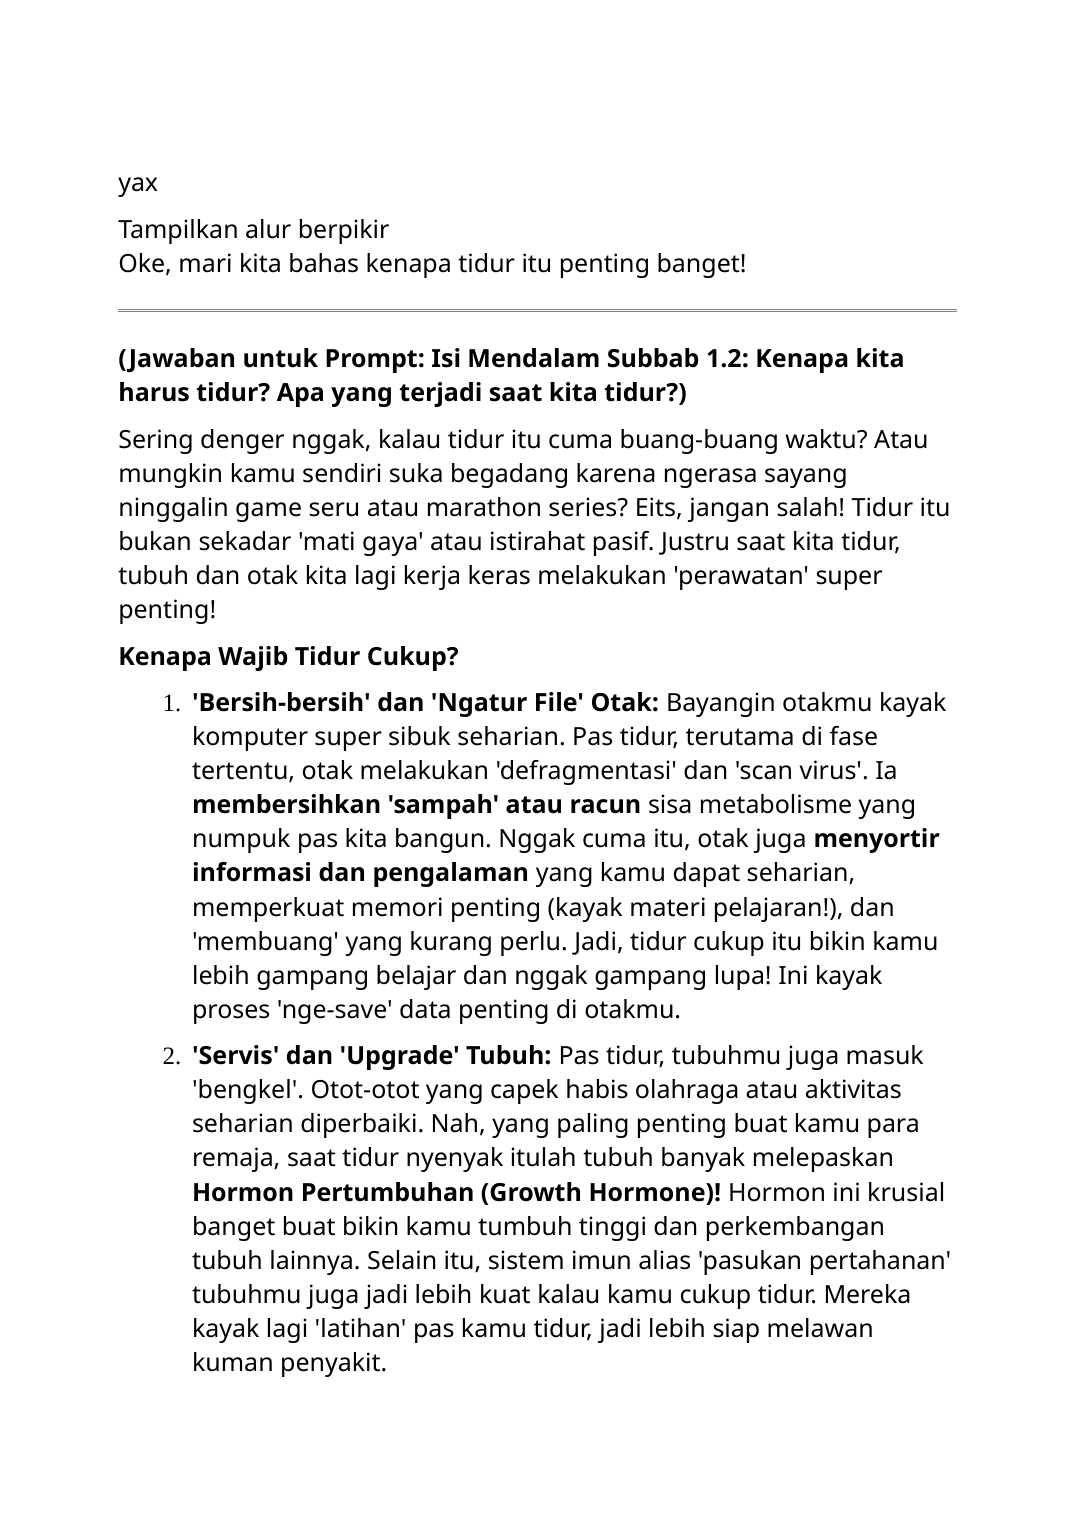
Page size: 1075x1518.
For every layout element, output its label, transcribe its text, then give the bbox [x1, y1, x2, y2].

text Tampilkan alur berpikir [118, 211, 957, 245]
text Kenapa Wajib Tidur Cukup? [118, 638, 957, 672]
text Oke, mari kita bahas kenapa tidur itu penting banget! [118, 245, 957, 279]
list 'Servis' dan 'Upgrade' Tubuh: Pas tidur, tubuhmu juga masuk 'bengkel'. Otot-otot yang capek habis olahraga atau aktivitas seharian diperbaiki. Nah, yang paling penting buat kamu para remaja, saat tidur nyenyak itulah tubuh banyak melepaskan Hormon Pertumbuhan (Growth Hormone)! Hormon ini krusial banget buat bikin kamu tumbuh tinggi dan perkembangan tubuh lainnya. Selain itu, sistem imun alias 'pasukan pertahanan' tubuhmu juga jadi lebih kuat kalau kamu cukup tidur. Mereka kayak lagi 'latihan' pas kamu tidur, jadi lebih siap melawan kuman penyakit. [162, 1038, 957, 1378]
list 'Bersih-bersih' dan 'Ngatur File' Otak: Bayangin otakmu kayak komputer super sibuk seharian. Pas tidur, terutama di fase tertentu, otak melakukan 'defragmentasi' dan 'scan virus'. Ia membersihkan 'sampah' atau racun sisa metabolisme yang numpuk pas kita bangun. Nggak cuma itu, otak juga menyortir informasi dan pengalaman yang kamu dapat seharian, memperkuat memori penting (kayak materi pelajaran!), dan 'membuang' yang kurang perlu. Jadi, tidur cukup itu bikin kamu lebih gampang belajar dan nggak gampang lupa! Ini kayak proses 'nge-save' data penting di otakmu. [162, 685, 957, 1025]
text yax [118, 165, 957, 199]
text Sering denger nggak, kalau tidur itu cuma buang-buang waktu? Atau mungkin kamu sendiri suka begadang karena ngerasa sayang ninggalin game seru atau marathon series? Eits, jangan salah! Tidur itu bukan sekadar 'mati gaya' atau istirahat pasif. Justru saat kita tidur, tubuh dan otak kita lagi kerja keras melakukan 'perawatan' super penting! [118, 421, 957, 626]
text (Jawaban untuk Prompt: Isi Mendalam Subbab 1.2: Kenapa kita harus tidur? Apa yang terjadi saat kita tidur?) [118, 341, 957, 409]
